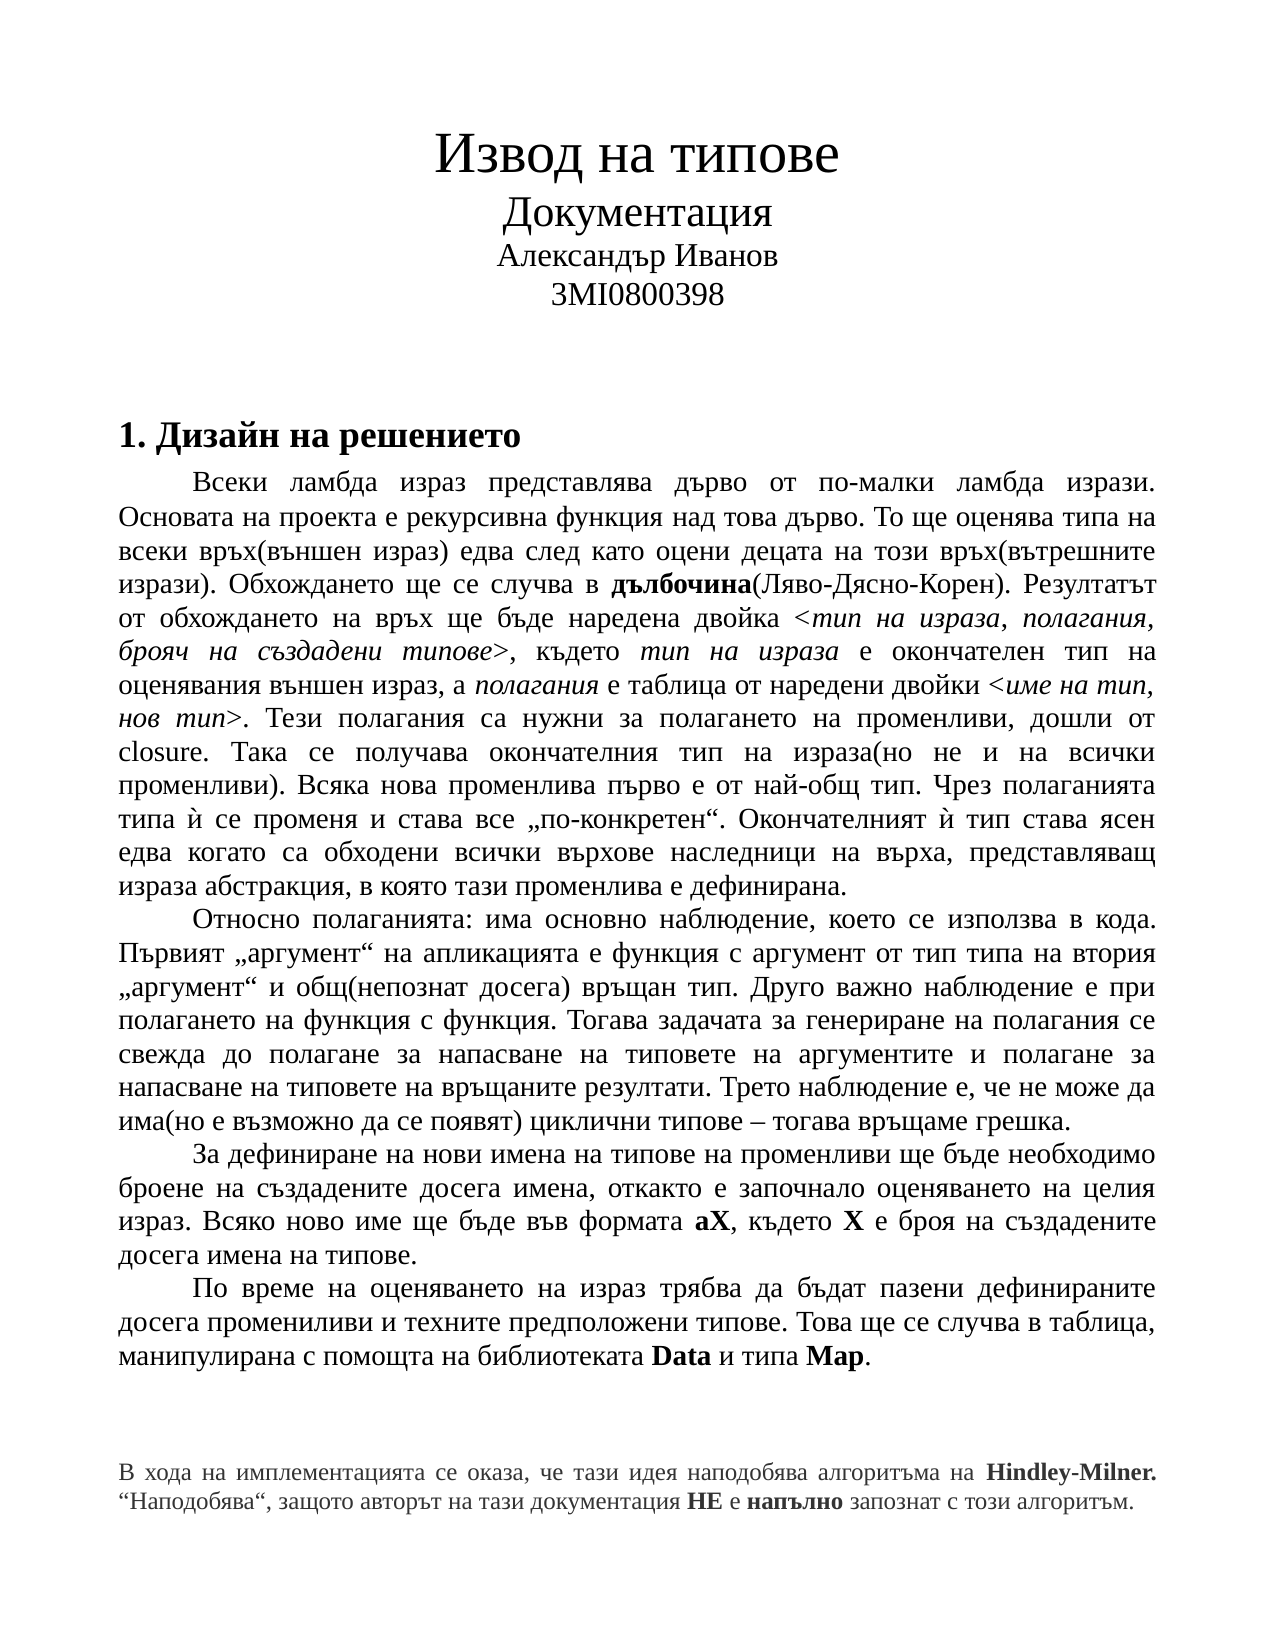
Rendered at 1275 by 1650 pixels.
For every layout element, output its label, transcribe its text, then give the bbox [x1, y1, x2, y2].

text Документация [118, 185, 1157, 236]
text 3MI0800398 [118, 274, 1157, 312]
text Александър Иванов [118, 236, 1157, 274]
text По време на оценяването на израз трябва да бъдат пазени дефинираните досега промениливи и техните предположени типове. Това ще се случва в таблица, манипулирана с помощта на библиотеката Data и типа Map. [118, 1271, 1157, 1371]
text 1. Дизайн на решението [118, 413, 1157, 456]
text Извод на типове [118, 118, 1157, 185]
text За дефиниране на нови имена на типове на променливи ще бъде необходимо броене на създадените досега имена, откакто е започнало оценяването на целия израз. Всяко ново име ще бъде във формата аХ, където Х е броя на създадените досега имена на типове. [118, 1136, 1157, 1271]
text Всеки ламбда израз представлява дърво от по-малки ламбда изрази. Основата на проекта е рекурсивна функция над това дърво. То ще оценява типа на всеки връх(външен израз) едва след като оцени децата на този връх(вътрешните изрази). Обхождането ще се случва в дълбочина(Ляво-Дясно-Корен). Резултатът от обхождането на връх ще бъде наредена двойка <тип на израза, полагания, брояч на създадени типове>, където тип на израза е окончателен тип на оценявания външен израз, а полагания е таблица от наредени двойки <име на тип, нов тип>. Тези полагания са нужни за полагането на променливи, дошли от closure. Така се получава окончателния тип на израза(но не и на всички променливи). Всяка нова променлива първо е от най-общ тип. Чрез полаганията типа ѝ се променя и става все „по-конкретен“. Окончателният ѝ тип става ясен едва когато са обходени всички върхове наследници на върха, представляващ израза абстракция, в която тази променлива е дефинирана. [118, 456, 1157, 902]
text Относно полаганията: има основно наблюдение, което се използва в кода. Първият „аргумент“ на апликацията е функция с аргумент от тип типа на втория „аргумент“ и общ(непознат досега) връщан тип. Друго важно наблюдение е при полагането на функция с функция. Тогава задачата за генериране на полагания се свежда до полагане за напасване на типовете на аргументите и полагане за напасване на типовете на връщаните резултати. Трето наблюдение е, че не може да има(но е възможно да се появят) циклични типове – тогава връщаме грешка. [118, 902, 1157, 1136]
text В хода на имплементацията се оказа, че тази идея наподобява алгоритъма на Hindley-Milner. “Наподобява“, защото авторът на тази документация НЕ е напълно запознат с този алгоритъм. [118, 1457, 1157, 1515]
